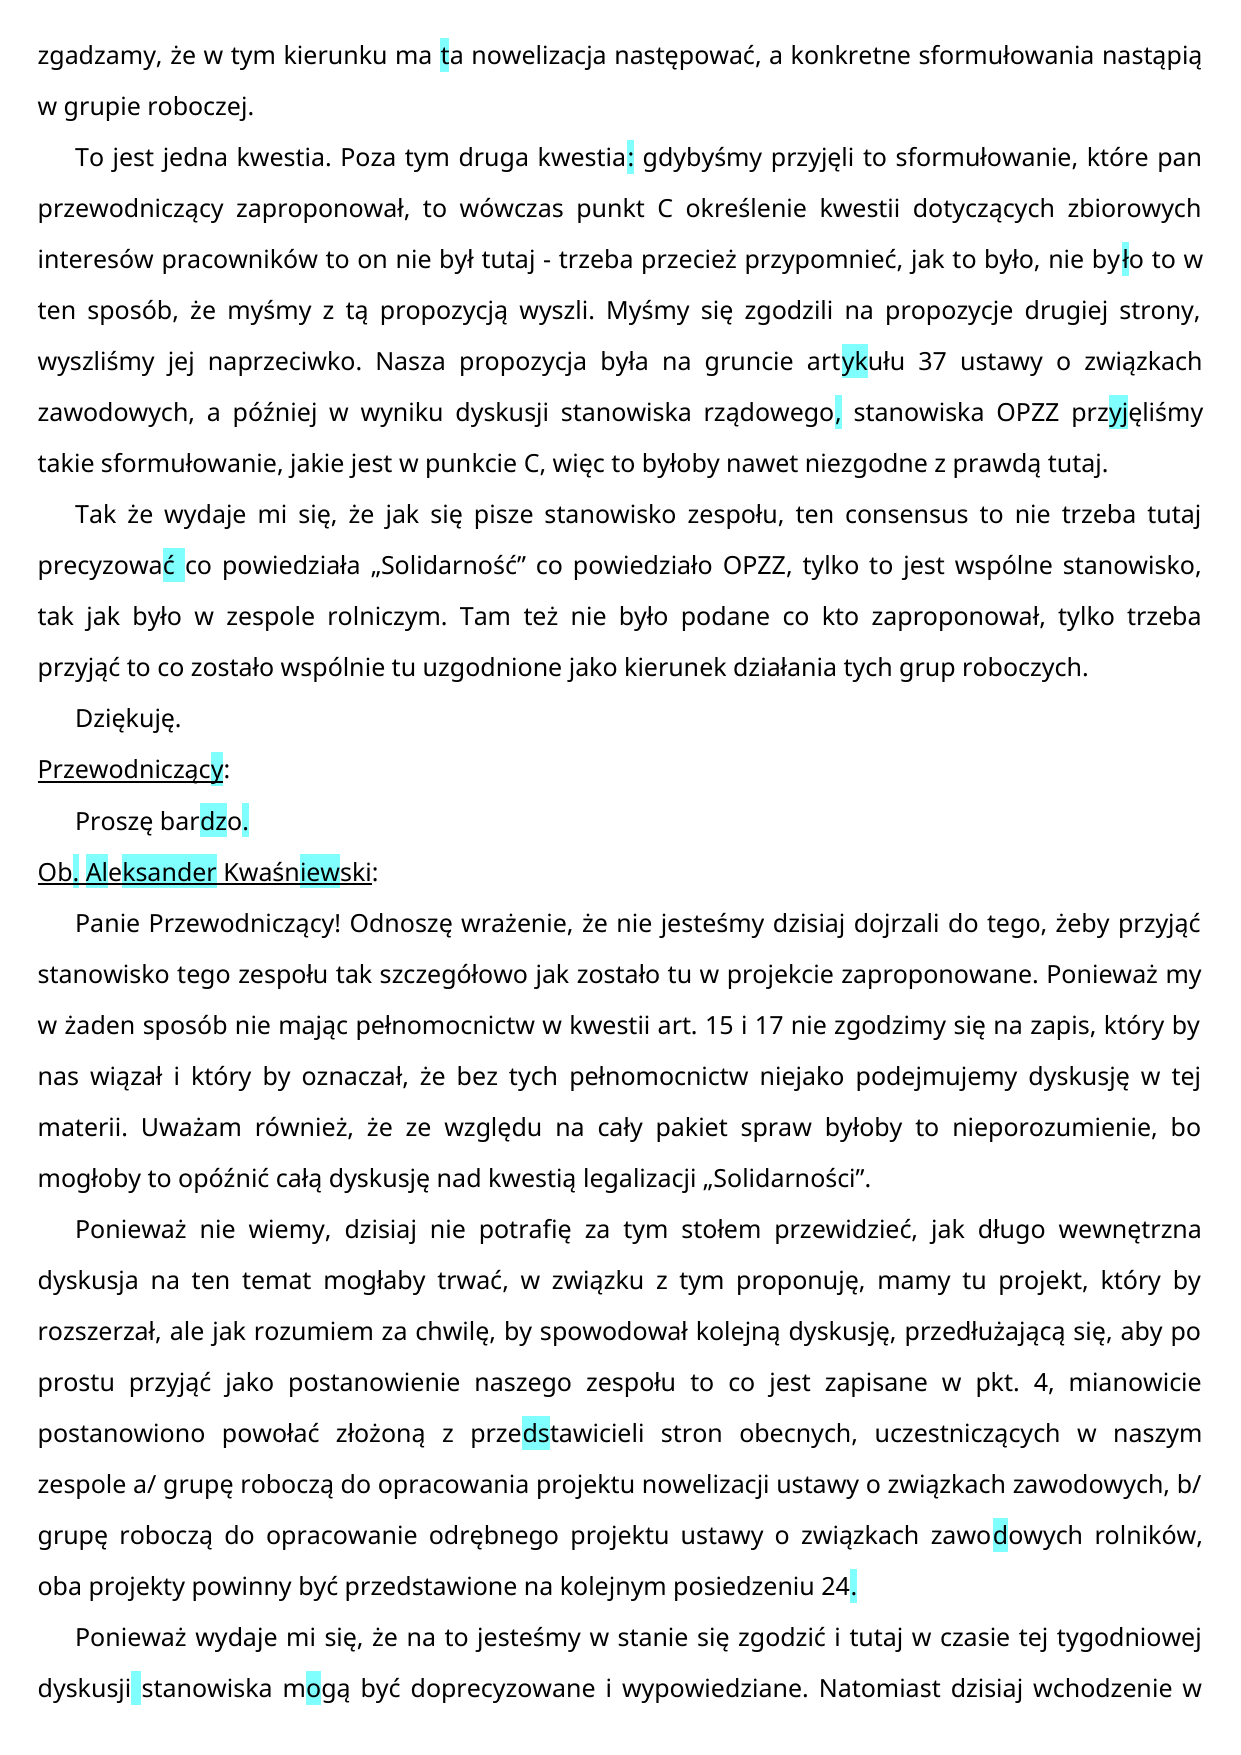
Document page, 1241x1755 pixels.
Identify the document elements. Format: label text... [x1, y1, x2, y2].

text Dziękuję. [37, 701, 1203, 735]
text Ponieważ nie wiemy, dzisiaj nie potrafię za tym stołem przewidzieć, jak długo wewnętrzna dyskusja na ten temat mogłaby trwać, w związku z tym proponuję, mamy tu projekt, który by rozszerzał, ale jak rozumiem za chwilę, by spowodował kolejną dyskusję, przedłużającą się, aby po prostu przyjąć jako postanowienie naszego zespołu to co jest zapisane w pkt. 4, mianowicie postanowiono powołać złożoną z przedstawicieli stron obecnych, uczestniczących w naszym zespole a/ grupę roboczą do opracowania projektu nowelizacji ustawy o związkach zawodowych, b/ grupę roboczą do opracowanie odrębnego projektu ustawy o związkach zawodowych rolników, oba projekty powinny być przedstawione na kolejnym posiedzeniu 24. [37, 1211, 1203, 1603]
text Panie Przewodniczący! Odnoszę wrażenie, że nie jesteśmy dzisiaj dojrzali do tego, żeby przyjąć stanowisko tego zespołu tak szczegółowo jak zostało tu w projekcie zaproponowane. Ponieważ my w żaden sposób nie mając pełnomocnictw w kwestii art. 15 i 17 nie zgodzimy się na zapis, który by nas wiązał i który by oznaczał, że bez tych pełnomocnictw niejako podejmujemy dyskusję w tej materii. Uważam również, że ze względu na cały pakiet spraw byłoby to nieporozumienie, bo mogłoby to opóźnić całą dyskusję nad kwestią legalizacji „Solidarności”. [37, 905, 1203, 1194]
text Ob. Aleksander Kwaśniewski: [37, 854, 1203, 888]
text Tak że wydaje mi się, że jak się pisze stanowisko zespołu, ten consensus to nie trzeba tutaj precyzować co powiedziała „Solidarność” co powiedziało OPZZ, tylko to jest wspólne stanowisko, tak jak było w zespole rolniczym. Tam też nie było podane co kto zaproponował, tylko trzeba przyjąć to co zostało wspólnie tu uzgodnione jako kierunek działania tych grup roboczych. [37, 497, 1203, 684]
text Proszę bardzo. [37, 803, 1203, 837]
text Przewodniczący: [37, 752, 1203, 786]
text To jest jedna kwestia. Poza tym druga kwestia: gdybyśmy przyjęli to sformułowanie, które pan przewodniczący zaproponował, to wówczas punkt C określenie kwestii dotyczących zbiorowych interesów pracowników to on nie był tutaj - trzeba przecież przypomnieć, jak to było, nie było to w ten sposób, że myśmy z tą propozycją wyszli. Myśmy się zgodzili na propozycje drugiej strony, wyszliśmy jej naprzeciwko. Nasza propozycja była na gruncie artykułu 37 ustawy o związkach zawodowych, a później w wyniku dyskusji stanowiska rządowego, stanowiska OPZZ przyjęliśmy takie sformułowanie, jakie jest w punkcie C, więc to byłoby nawet niezgodne z prawdą tutaj. [37, 139, 1203, 480]
text Ponieważ wydaje mi się, że na to jesteśmy w stanie się zgodzić i tutaj w czasie tej tygodniowej dyskusji stanowiska mogą być doprecyzowane i wypowiedziane. Natomiast dzisiaj wchodzenie w [37, 1620, 1203, 1705]
text zgadzamy, że w tym kierunku ma ta nowelizacja następować, a konkretne sformułowania nastąpią w grupie roboczej. [37, 37, 1203, 123]
